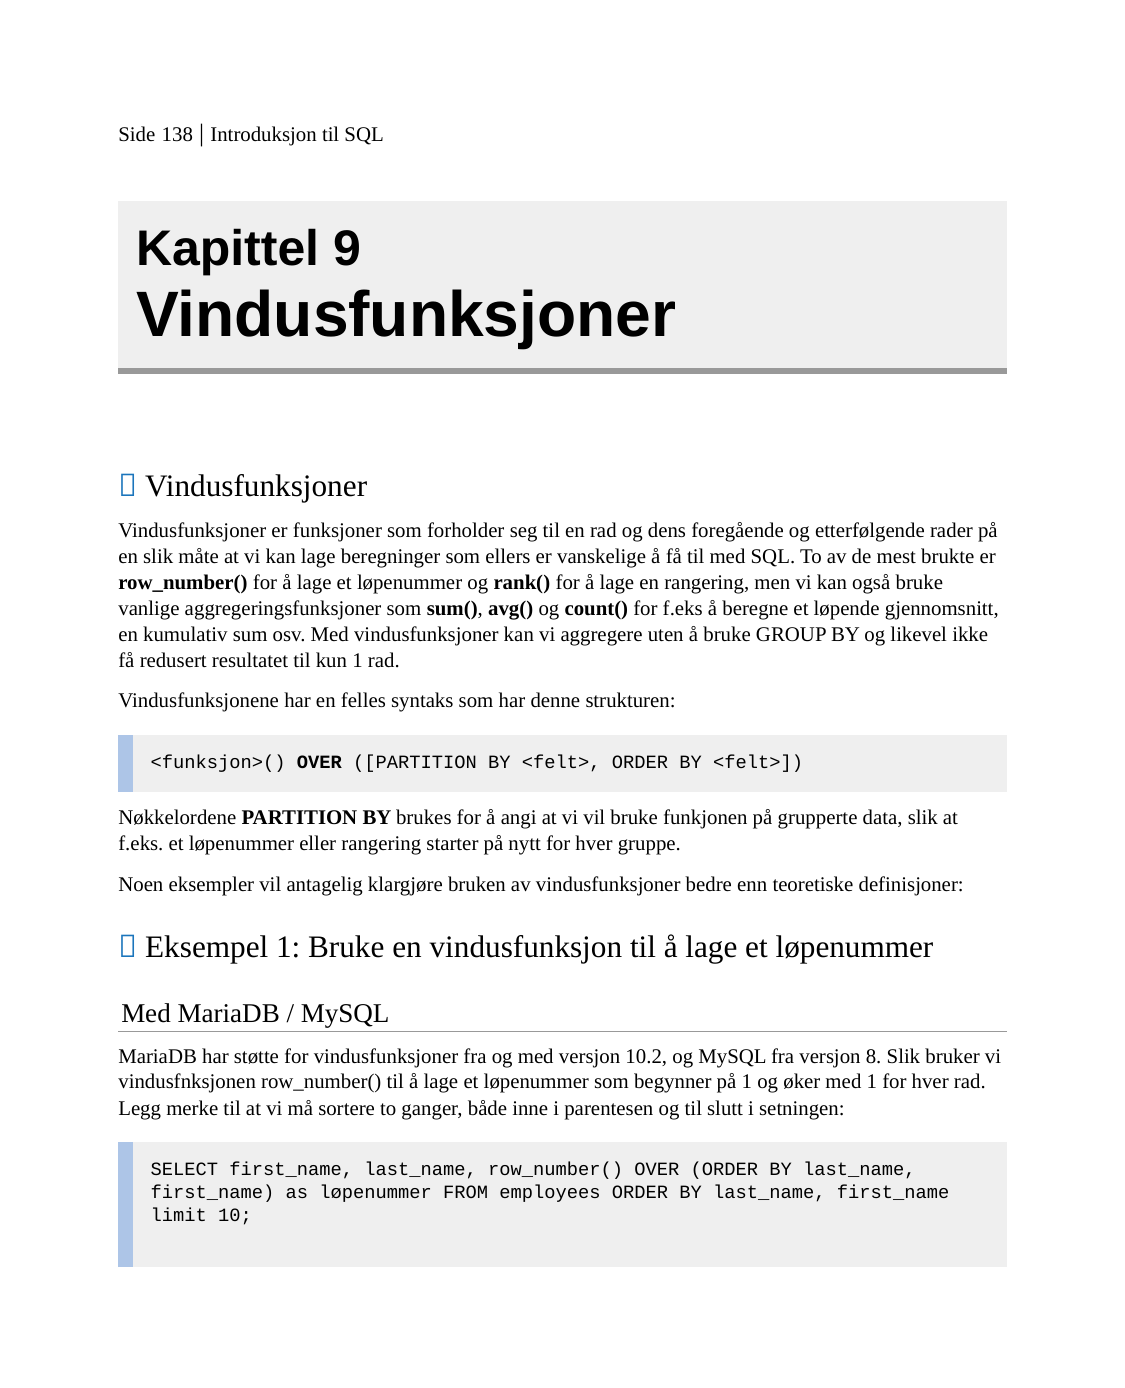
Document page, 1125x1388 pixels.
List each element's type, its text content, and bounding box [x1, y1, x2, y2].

subtitle Med MariaDB / MySQL [118, 994, 1007, 1031]
text Noen eksempler vil antagelig klargjøre bruken av vindusfunksjoner bedre enn teoretiske definisjoner: [118, 871, 1007, 896]
text MariaDB har støtte for vindusfunksjoner fra og med versjon 10.2, og MySQL fra versjon 8. Slik bruker vi vindusfnksjonen row_number() til å lage et løpenummer som begynner på 1 og øker med 1 for hver rad. Legg merke til at vi må sortere to ganger, både inne i parentesen og til slutt i setningen: [118, 1043, 1007, 1119]
text Vindusfunksjonene har en felles syntaks som har denne strukturen: [118, 688, 1007, 712]
subtitle Kapittel 9 Vindusfunksjoner [118, 201, 1007, 368]
subtitle  Eksempel 1: Bruke en vindusfunksjon til å lage et løpenummer [118, 924, 1007, 967]
text <funksjon>() OVER ([PARTITION BY <felt>, ORDER BY <felt>]) [133, 735, 1007, 792]
text Vindusfunksjoner er funksjoner som forholder seg til en rad og dens foregående og etterfølgende rader på en slik måte at vi kan lage beregninger som ellers er vanskelige å få til med SQL. To av de mest brukte er row_number() for å lage et løpenummer og rank() for å lage en rangering, men vi kan også bruke vanlige aggregeringsfunksjoner som sum(), avg() og count() for f.eks å beregne et løpende gjennomsnitt, en kumulativ sum osv. Med vindusfunksjoner kan vi aggregere uten å bruke GROUP BY og likevel ikke få redusert resultatet til kun 1 rad. [118, 518, 1007, 672]
text SELECT first_name, last_name, row_number() OVER (ORDER BY last_name, first_name) as løpenummer FROM employees ORDER BY last_name, first_name limit 10; [133, 1142, 1007, 1267]
subtitle  Vindusfunksjoner [118, 463, 1007, 506]
text Nøkkelordene PARTITION BY brukes for å angi at vi vil bruke funkjonen på grupperte data, slik at f.eks. et løpenummer eller rangering starter på nytt for hver gruppe. [118, 805, 1007, 855]
